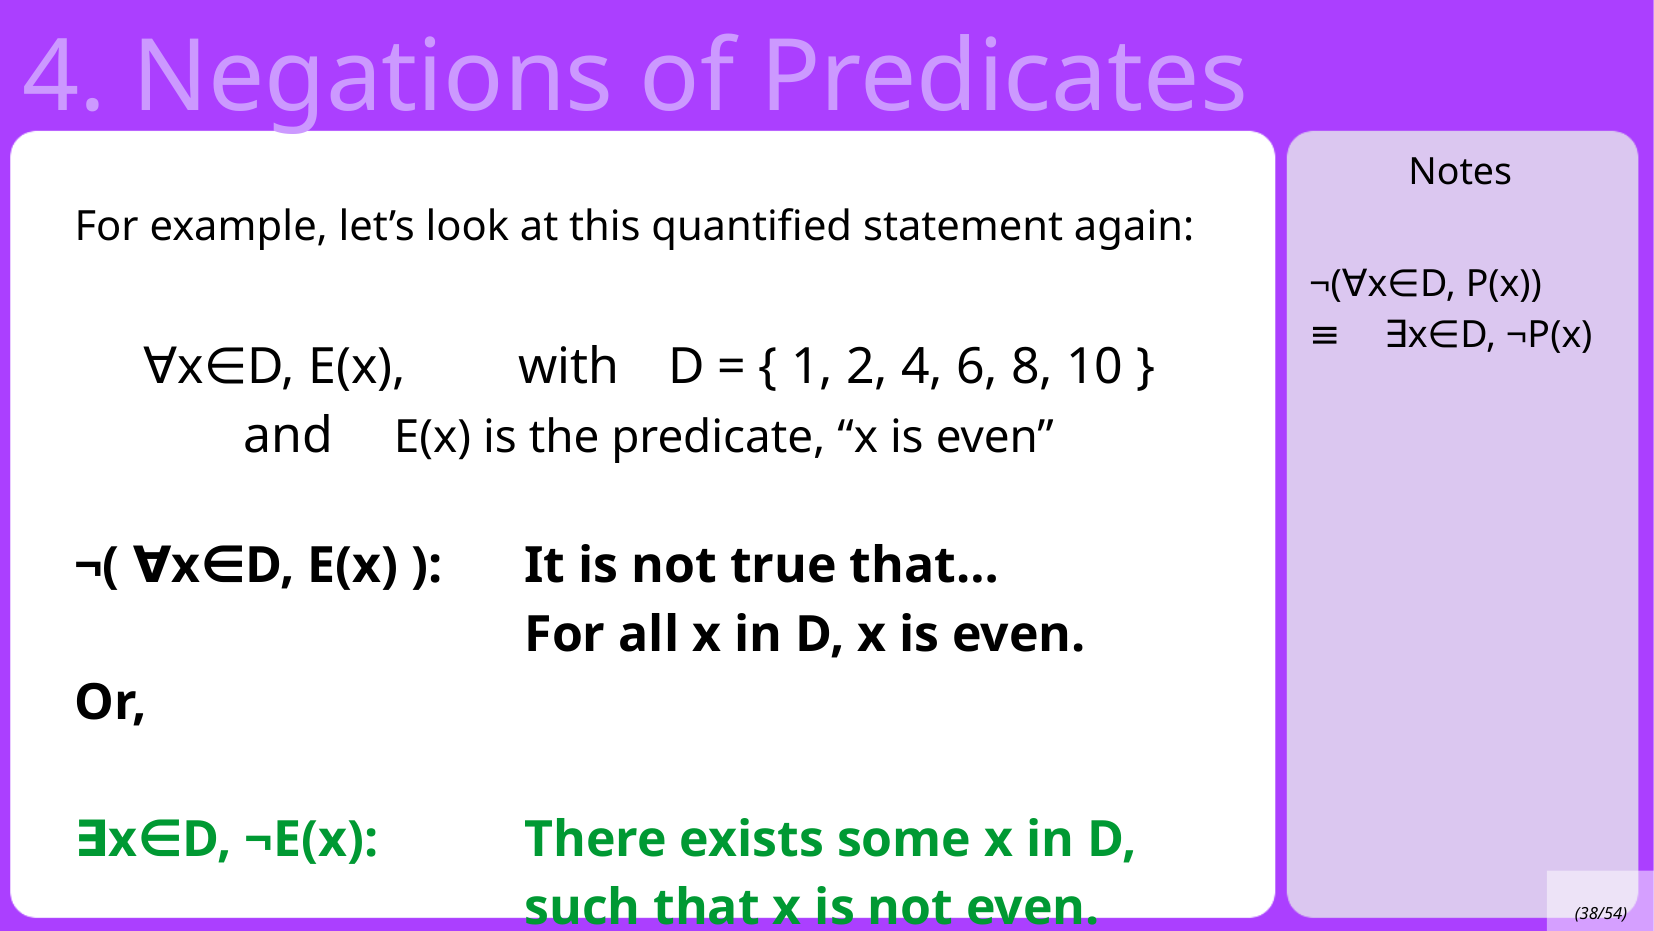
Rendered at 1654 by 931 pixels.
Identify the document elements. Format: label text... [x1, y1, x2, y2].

picture [0, 0, 1654, 931]
text_box For example, let’s look at this quantified statement again: ∀x∈D, E(x), with D = { 1, 2, 4, 6, 8, 10 } and E(x) is the predicate, “x is even” ¬( ∀x∈D, E(x) ): It is not true that… For all x in D, x is even. Or, ∃x∈D, ¬E(x): There exists some x in D, such that x is not even. [74, 182, 1224, 804]
text_box Notes [1290, 141, 1631, 199]
text_box ¬(∀x∈D, P(x)) ≡ ∃x∈D, ¬P(x) [1309, 256, 1626, 468]
text_box (<number>/54) [1546, 877, 1654, 931]
title 4. Negations of Predicates [22, 13, 1511, 130]
